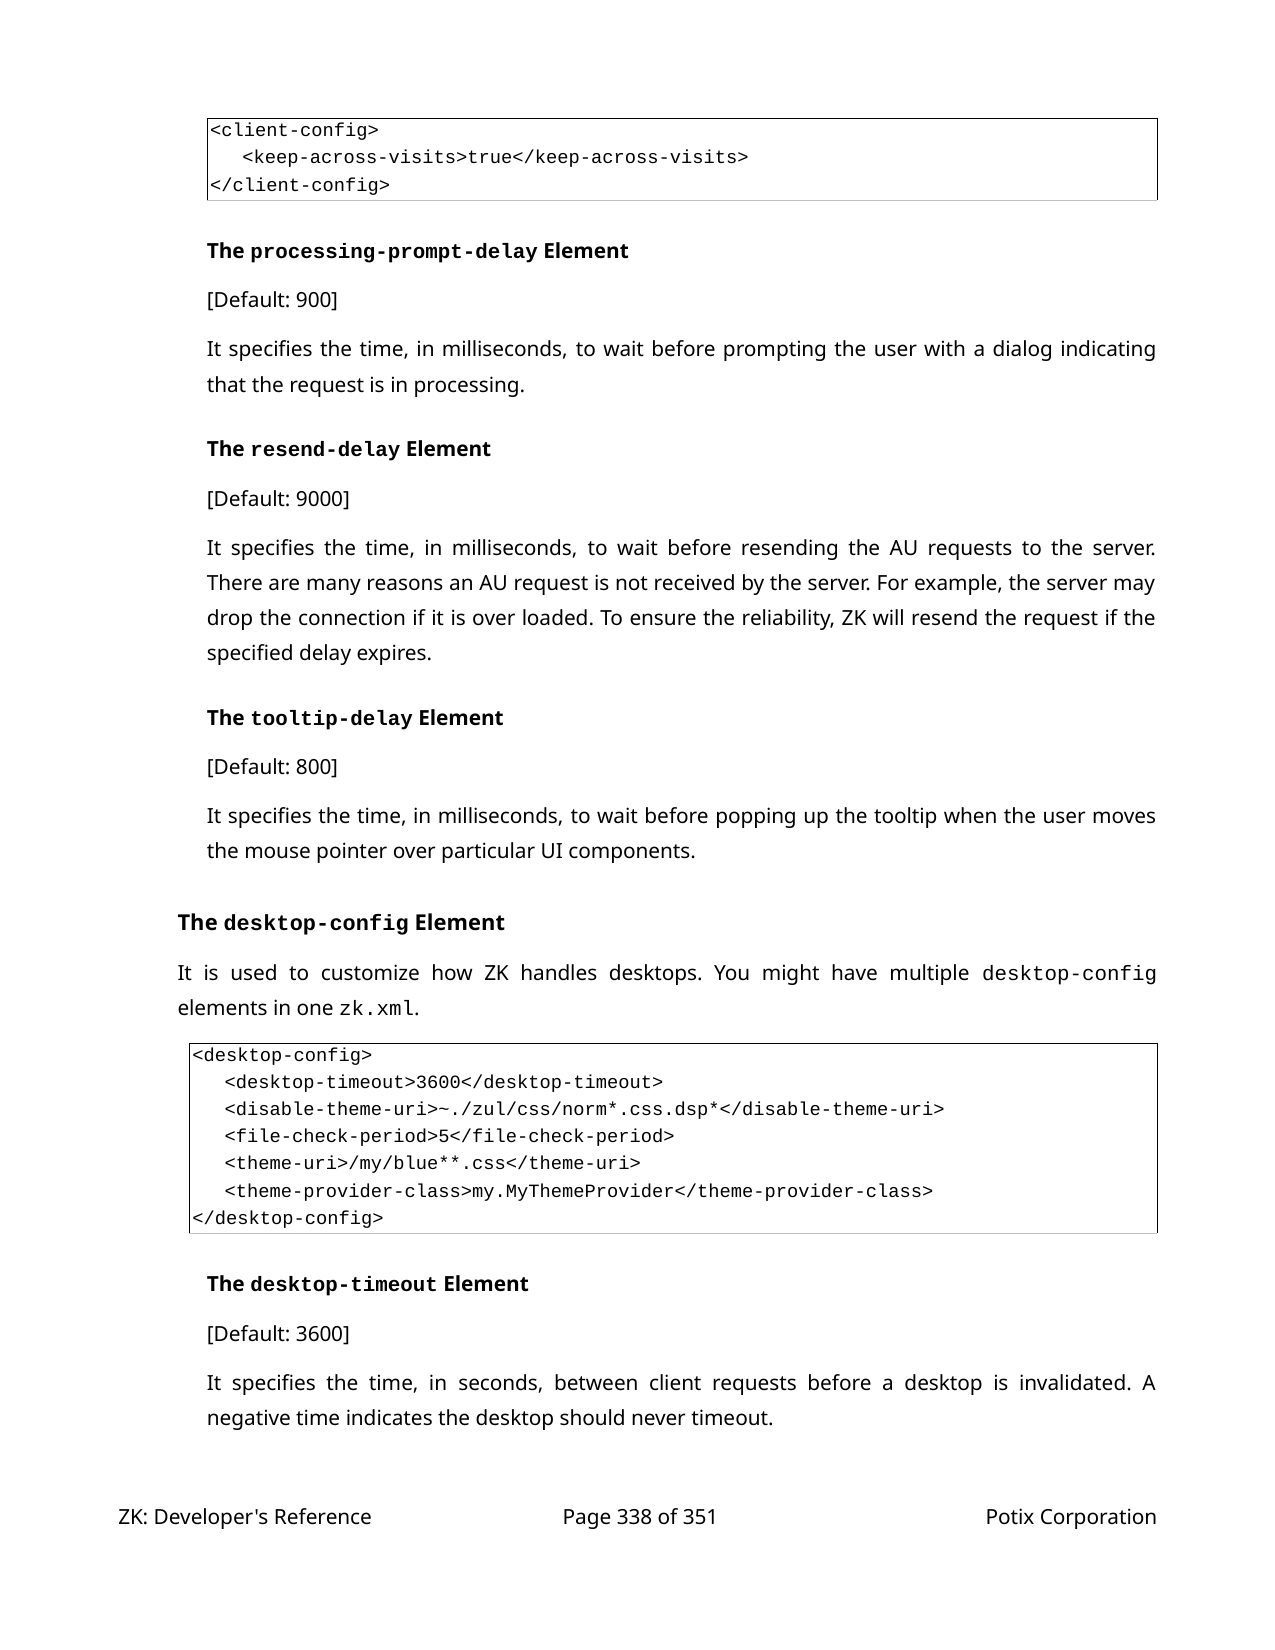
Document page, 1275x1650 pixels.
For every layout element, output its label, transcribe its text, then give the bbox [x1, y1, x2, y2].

text [Default: 800] [207, 752, 1157, 781]
subtitle The desktop-timeout Element [207, 1269, 1157, 1298]
text </client-config> [208, 172, 1157, 200]
text It specifies the time, in seconds, between client requests before a desktop is invalidated. A negative time indicates the desktop should never timeout. [207, 1368, 1157, 1431]
text <file-check-period>5</file-check-period> [190, 1124, 1157, 1148]
text <keep-across-visits>true</keep-across-visits> [208, 145, 1157, 169]
text It specifies the time, in milliseconds, to wait before popping up the tooltip when the user moves the mouse pointer over particular UI components. [207, 801, 1157, 864]
text <disable-theme-uri>~./zul/css/norm*.css.dsp*</disable-theme-uri> [190, 1097, 1157, 1121]
text <desktop-timeout>3600</desktop-timeout> [190, 1070, 1157, 1094]
text <desktop-config> [190, 1044, 1157, 1067]
text <client-config> [208, 119, 1157, 142]
subtitle The resend-delay Element [207, 434, 1157, 463]
subtitle The desktop-config Element [177, 907, 1157, 937]
text [Default: 900] [207, 286, 1157, 314]
text <theme-uri>/my/blue**.css</theme-uri> [190, 1151, 1157, 1176]
subtitle The tooltip-delay Element [207, 703, 1157, 732]
text It specifies the time, in milliseconds, to wait before prompting the user with a dialog indicating that the request is in processing. [207, 334, 1157, 398]
subtitle The processing-prompt-delay Element [207, 236, 1157, 265]
text </desktop-config> [190, 1206, 1157, 1233]
text <theme-provider-class>my.MyThemeProvider</theme-provider-class> [190, 1178, 1157, 1203]
text It specifies the time, in milliseconds, to wait before resending the AU requests to the server. There are many reasons an AU request is not received by the server. For example, the server may drop the connection if it is over loaded. To ensure the reliability, ZK will resend the request if the specified delay expires. [207, 533, 1157, 666]
text [Default: 3600] [207, 1319, 1157, 1347]
text [Default: 9000] [207, 484, 1157, 512]
text It is used to customize how ZK handles desktops. You might have multiple desktop-config elements in one zk.xml. [177, 958, 1157, 1022]
